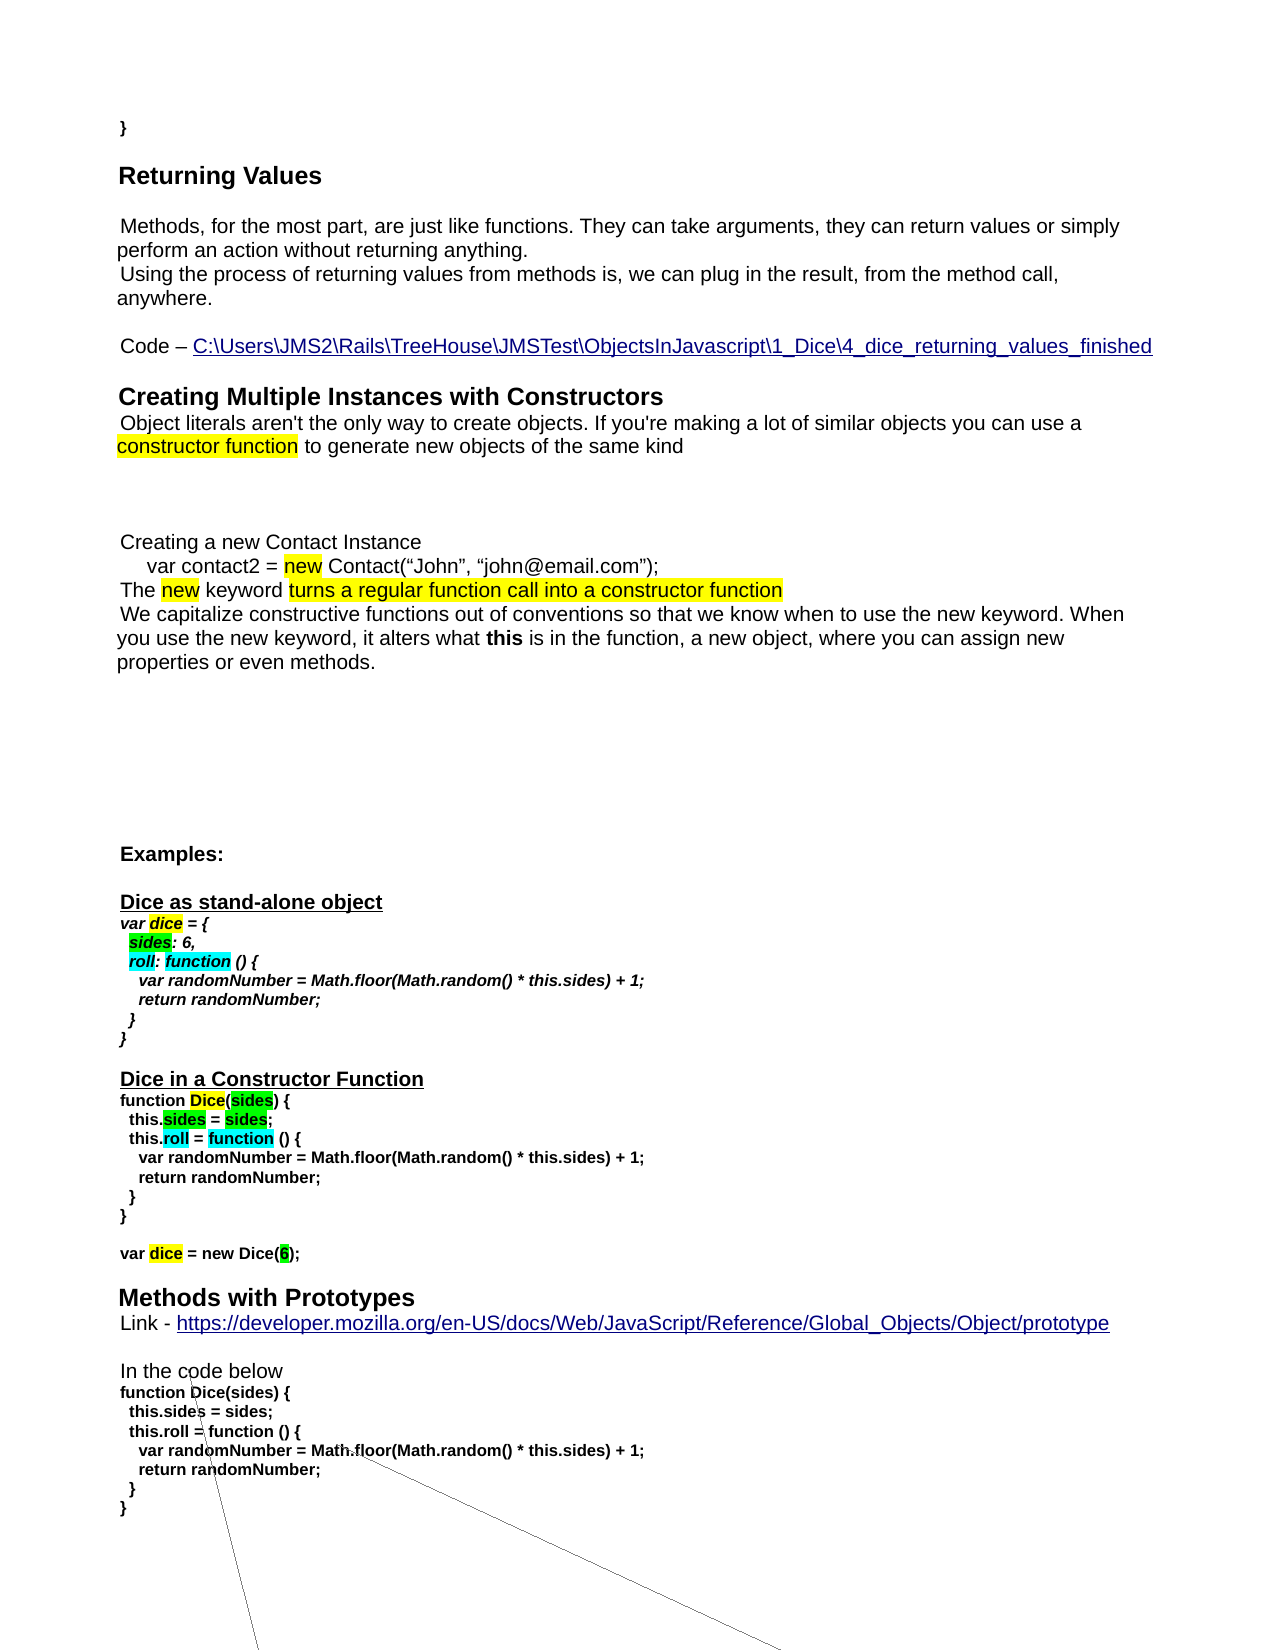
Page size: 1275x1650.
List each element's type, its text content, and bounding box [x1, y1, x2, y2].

text Examples: [117, 842, 1157, 866]
text return randomNumber; [117, 1167, 1157, 1187]
text var randomNumber = Math.floor(Math.random() * this.sides) + 1; [117, 1441, 1157, 1460]
text } [117, 1187, 1157, 1206]
text } [117, 1009, 1157, 1028]
text } [117, 118, 1157, 137]
text In the code below [117, 1359, 1157, 1383]
subtitle Methods with Prototypes [118, 1282, 1157, 1311]
text var contact2 = new Contact(“John”, “john@email.com”); [117, 554, 1157, 578]
text this.roll = function () { [117, 1129, 1157, 1148]
text return randomNumber; [117, 990, 1157, 1009]
text Dice as stand-alone object [117, 889, 1157, 913]
text Creating a new Contact Instance [117, 530, 1157, 554]
text } [117, 1028, 1157, 1048]
text Using the process of returning values from methods is, we can plug in the result, from the method call, anywhere. [117, 262, 1157, 310]
text var dice = new Dice(6); [117, 1244, 1157, 1263]
text function Dice(sides) { [117, 1091, 1157, 1110]
subtitle Returning Values [118, 161, 1157, 190]
text Object literals aren't the only way to create objects. If you're making a lot of similar objects you can use a constructor function to generate new objects of the same kind [117, 410, 1157, 458]
text function Dice(sides) { [117, 1383, 1157, 1402]
text this.roll = function () { [117, 1421, 1157, 1441]
text Code – C:\Users\JMS2\Rails\TreeHouse\JMSTest\ObjectsInJavascript\1_Dice\4_dice_returning_values_finished [117, 334, 1157, 358]
text return randomNumber; [117, 1460, 1157, 1479]
text roll: function () { [117, 952, 1157, 971]
text var dice = { [117, 913, 1157, 933]
subtitle Creating Multiple Instances with Constructors [118, 382, 1157, 410]
text } [117, 1206, 1157, 1225]
text var randomNumber = Math.floor(Math.random() * this.sides) + 1; [117, 1148, 1157, 1167]
text sides: 6, [117, 933, 1157, 952]
text var randomNumber = Math.floor(Math.random() * this.sides) + 1; [117, 971, 1157, 990]
text The new keyword turns a regular function call into a constructor function [117, 578, 1157, 602]
text Dice in a Constructor Function [117, 1067, 1157, 1091]
text } [117, 1498, 1157, 1517]
text } [117, 1479, 1157, 1498]
text this.sides = sides; [117, 1110, 1157, 1129]
text Link - https://developer.mozilla.org/en-US/docs/Web/JavaScript/Reference/Global_Objects/Object/prototype [117, 1311, 1157, 1335]
text Methods, for the most part, are just like functions. They can take arguments, they can return values or simply perform an action without returning anything. [117, 214, 1157, 262]
text We capitalize constructive functions out of conventions so that we know when to use the new keyword. When you use the new keyword, it alters what this is in the function, a new object, where you can assign new properties or even methods. [117, 602, 1157, 674]
text this.sides = sides; [117, 1402, 1157, 1421]
